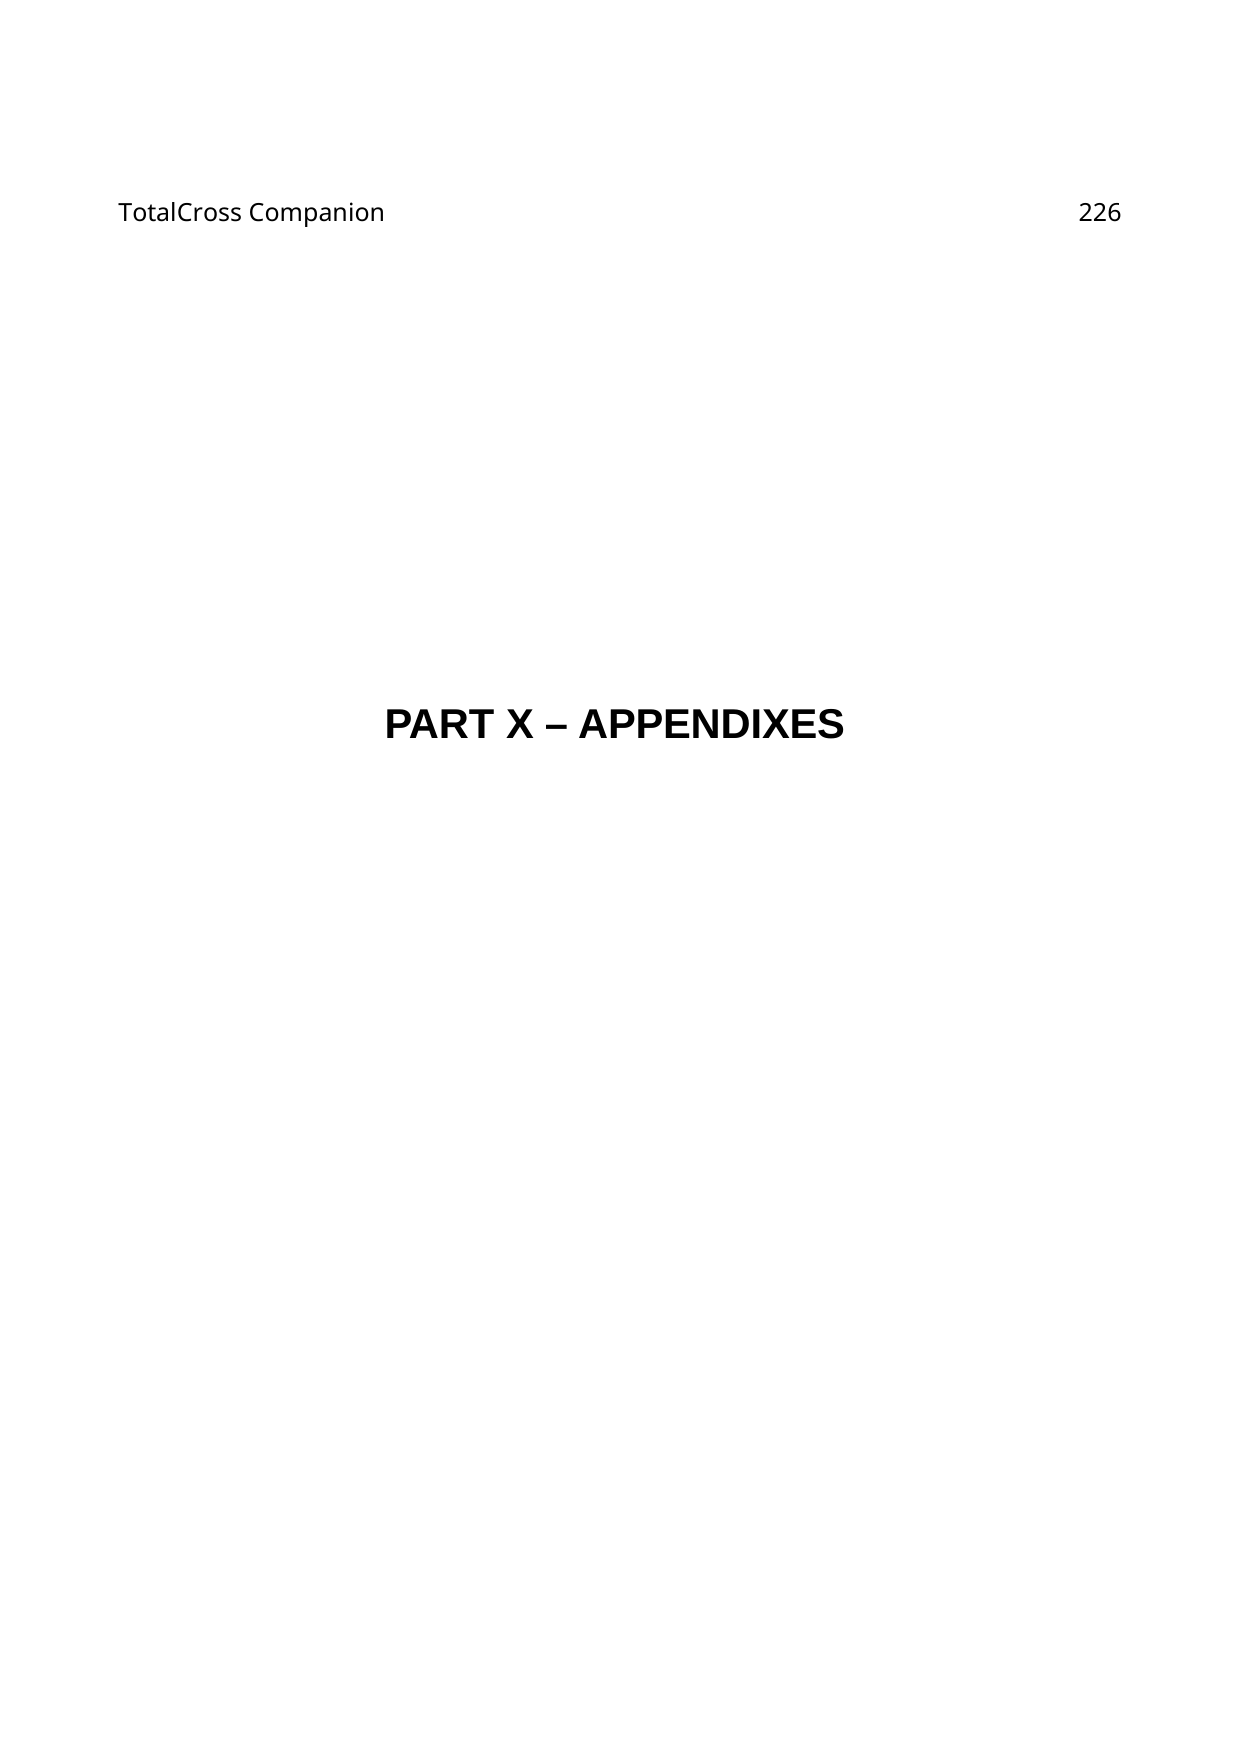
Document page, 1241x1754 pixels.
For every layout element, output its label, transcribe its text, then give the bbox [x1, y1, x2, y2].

subtitle PART X – APPENDIXES [118, 701, 1122, 748]
